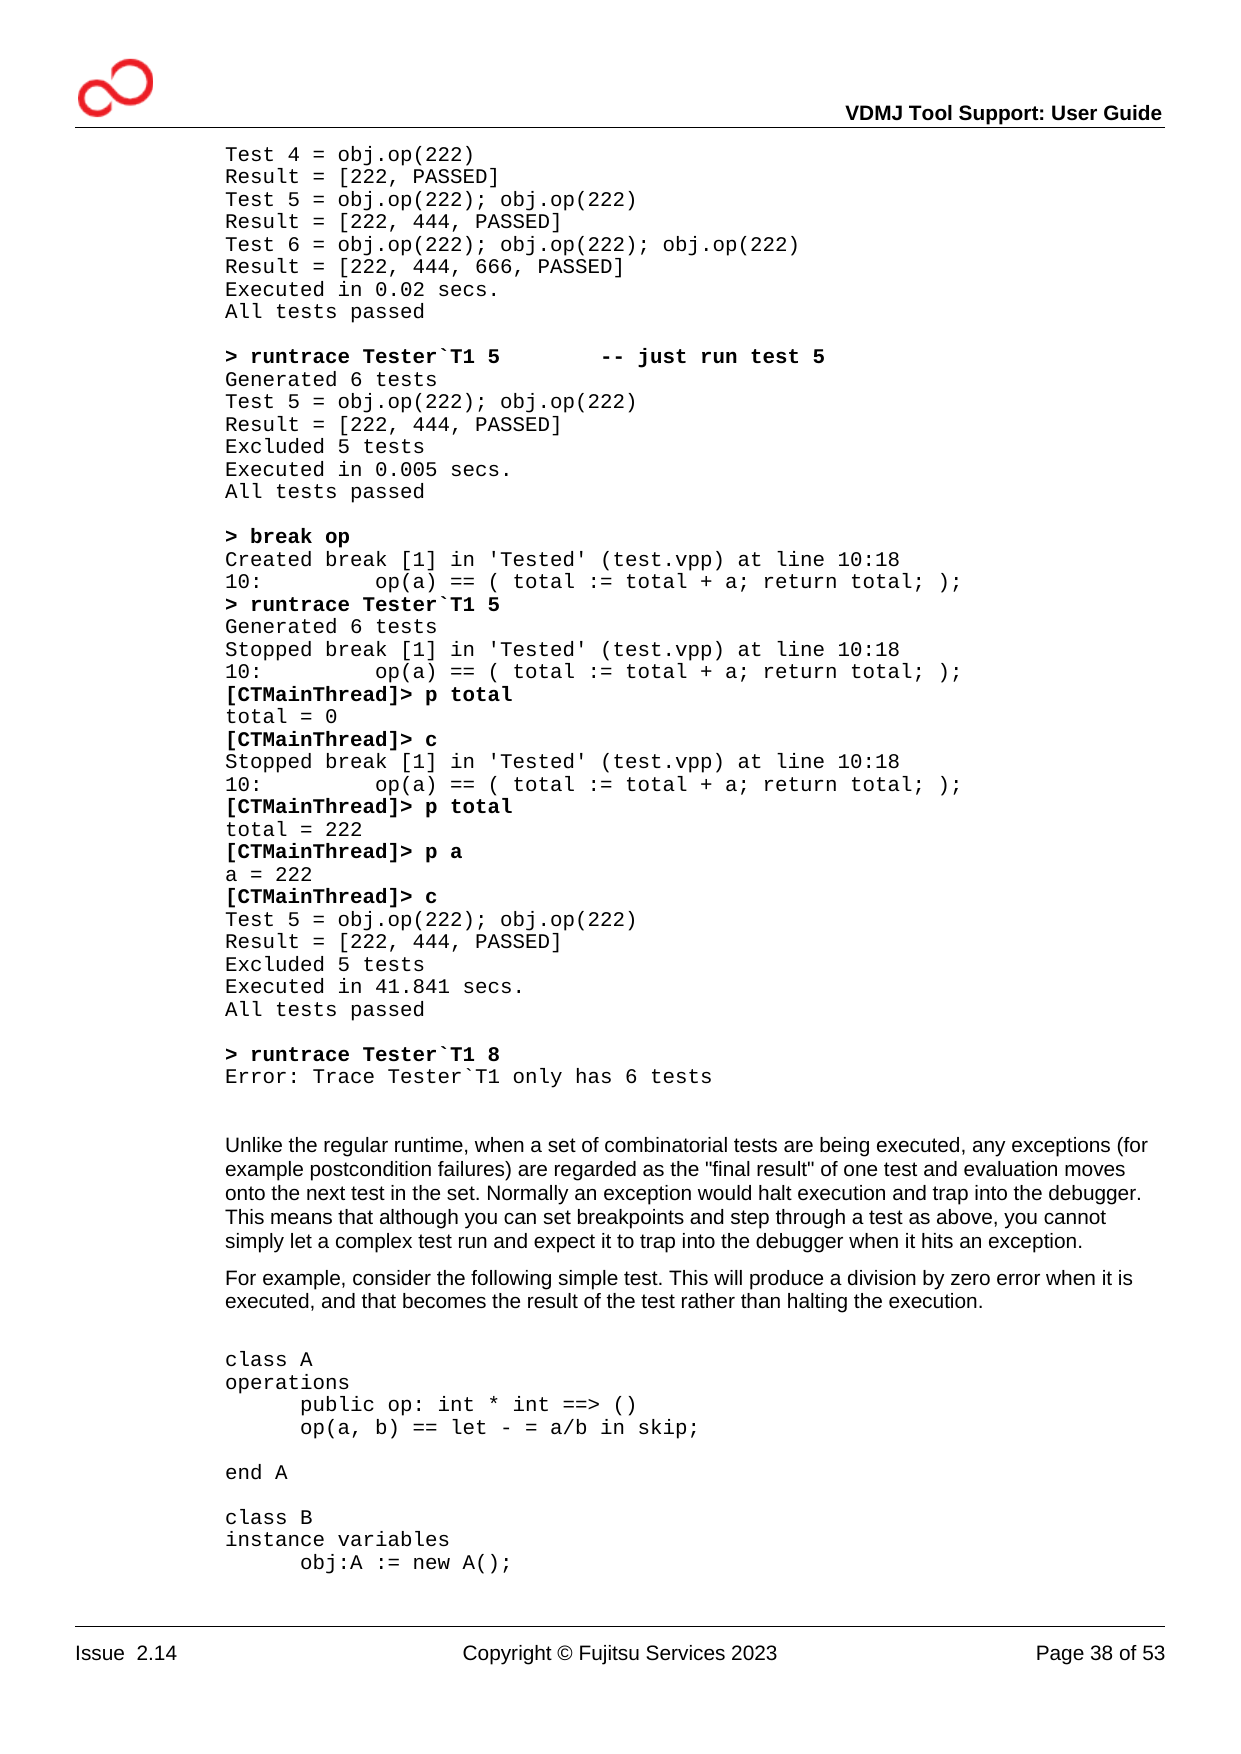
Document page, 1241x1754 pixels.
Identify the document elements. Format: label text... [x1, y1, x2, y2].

text Generated 6 tests [225, 616, 1165, 638]
text Test 4 = obj.op(222) [225, 143, 1165, 166]
text > break op [225, 526, 1165, 548]
text Result = [222, 444, 666, PASSED] [225, 256, 1165, 278]
text Excluded 5 tests [225, 953, 1165, 976]
text instance variables [225, 1529, 1165, 1551]
text Error: Trace Tester`T1 only has 6 tests [225, 1066, 1165, 1088]
text Executed in 41.841 secs. [225, 976, 1165, 998]
text obj:A := new A(); [225, 1551, 1165, 1574]
text Result = [222, 444, PASSED] [225, 931, 1165, 953]
text public op: int * int ==> () [225, 1394, 1165, 1416]
text a = 222 [225, 863, 1165, 886]
text class A [225, 1349, 1165, 1371]
text 10: op(a) == ( total := total + a; return total; ); [225, 773, 1165, 796]
text [CTMainThread]> c [225, 728, 1165, 751]
text > runtrace Tester`T1 5 -- just run test 5 [225, 346, 1165, 368]
text [CTMainThread]> c [225, 886, 1165, 908]
text total = 222 [225, 818, 1165, 841]
text All tests passed [225, 998, 1165, 1021]
text operations [225, 1371, 1165, 1394]
text op(a, b) == let - = a/b in skip; [225, 1416, 1165, 1439]
text Result = [222, PASSED] [225, 166, 1165, 188]
text Test 5 = obj.op(222); obj.op(222) [225, 908, 1165, 931]
text Executed in 0.005 secs. [225, 458, 1165, 481]
text class B [225, 1506, 1165, 1529]
text total = 0 [225, 706, 1165, 728]
text [CTMainThread]> p a [225, 841, 1165, 863]
text Stopped break [1] in 'Tested' (test.vpp) at line 10:18 [225, 751, 1165, 773]
text 10: op(a) == ( total := total + a; return total; ); [225, 571, 1165, 593]
text Test 6 = obj.op(222); obj.op(222); obj.op(222) [225, 233, 1165, 256]
text end A [225, 1461, 1165, 1484]
text Stopped break [1] in 'Tested' (test.vpp) at line 10:18 [225, 638, 1165, 661]
text [CTMainThread]> p total [225, 683, 1165, 706]
text Created break [1] in 'Tested' (test.vpp) at line 10:18 [225, 548, 1165, 571]
text Unlike the regular runtime, when a set of combinatorial tests are being executed, any exceptions (for example postcondition failures) are regarded as the "final result" of one test and evaluation moves onto the next test in the set. Normally an exception would halt execution and trap into the debugger. This means that although you can set breakpoints and step through a test as above, you cannot simply let a complex test run and expect it to trap into the debugger when it hits an exception. [225, 1133, 1165, 1253]
text Result = [222, 444, PASSED] [225, 413, 1165, 436]
text Test 5 = obj.op(222); obj.op(222) [225, 188, 1165, 211]
text 10: op(a) == ( total := total + a; return total; ); [225, 661, 1165, 683]
text Excluded 5 tests [225, 436, 1165, 458]
text All tests passed [225, 481, 1165, 503]
text Executed in 0.02 secs. [225, 278, 1165, 301]
picture [78, 52, 153, 127]
text > runtrace Tester`T1 8 [225, 1043, 1165, 1066]
text All tests passed [225, 301, 1165, 323]
text Generated 6 tests [225, 368, 1165, 391]
text Test 5 = obj.op(222); obj.op(222) [225, 391, 1165, 413]
text [CTMainThread]> p total [225, 796, 1165, 818]
text Result = [222, 444, PASSED] [225, 211, 1165, 233]
text For example, consider the following simple test. This will produce a division by zero error when it is executed, and that becomes the result of the test rather than halting the execution. [225, 1266, 1165, 1314]
text > runtrace Tester`T1 5 [225, 593, 1165, 616]
